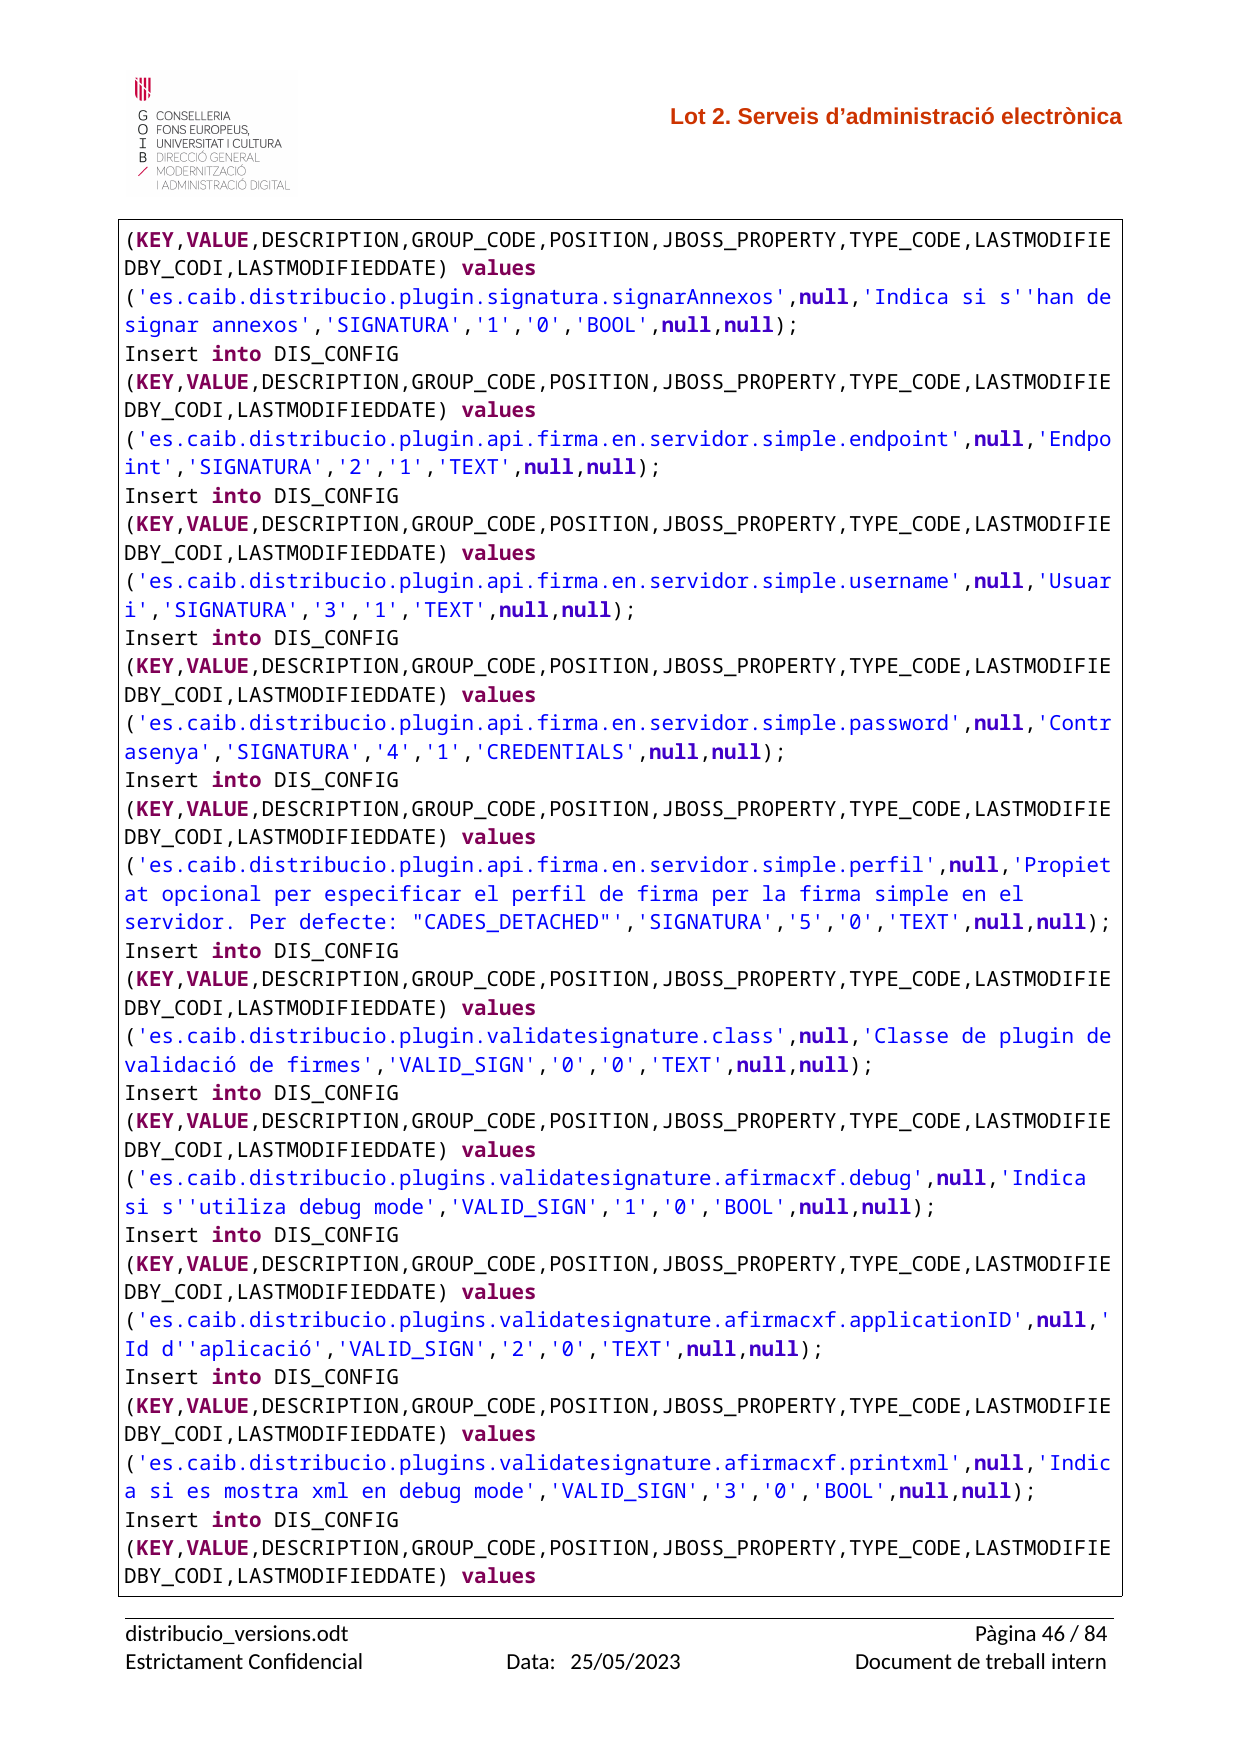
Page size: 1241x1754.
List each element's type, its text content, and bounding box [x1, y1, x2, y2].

picture [126, 70, 299, 197]
table_header (KEY,VALUE,DESCRIPTION,GROUP_CODE,POSITION,JBOSS_PROPERTY,TYPE_CODE,LASTMODIFIEDBY_CODI,LASTMODIFIEDDATE) values ('es.caib.distribucio.plugin.signatura.signarAnnexos',null,'Indica si s''han de signar annexos','SIGNATURA','1','0','BOOL',null,null); Insert into DIS_CONFIG (KEY,VALUE,DESCRIPTION,GROUP_CODE,POSITION,JBOSS_PROPERTY,TYPE_CODE,LASTMODIFIEDBY_CODI,LASTMODIFIEDDATE) values ('es.caib.distribucio.plugin.api.firma.en.servidor.simple.endpoint',null,'Endpoint','SIGNATURA','2','1','TEXT',null,null); Insert into DIS_CONFIG (KEY,VALUE,DESCRIPTION,GROUP_CODE,POSITION,JBOSS_PROPERTY,TYPE_CODE,LASTMODIFIEDBY_CODI,LASTMODIFIEDDATE) values ('es.caib.distribucio.plugin.api.firma.en.servidor.simple.username',null,'Usuari','SIGNATURA','3','1','TEXT',null,null); Insert into DIS_CONFIG (KEY,VALUE,DESCRIPTION,GROUP_CODE,POSITION,JBOSS_PROPERTY,TYPE_CODE,LASTMODIFIEDBY_CODI,LASTMODIFIEDDATE) values ('es.caib.distribucio.plugin.api.firma.en.servidor.simple.password',null,'Contrasenya','SIGNATURA','4','1','CREDENTIALS',null,null); Insert into DIS_CONFIG (KEY,VALUE,DESCRIPTION,GROUP_CODE,POSITION,JBOSS_PROPERTY,TYPE_CODE,LASTMODIFIEDBY_CODI,LASTMODIFIEDDATE) values ('es.caib.distribucio.plugin.api.firma.en.servidor.simple.perfil',null,'Propietat opcional per especificar el perfil de firma per la firma simple en el servidor. Per defecte: "CADES_DETACHED"','SIGNATURA','5','0','TEXT',null,null); Insert into DIS_CONFIG (KEY,VALUE,DESCRIPTION,GROUP_CODE,POSITION,JBOSS_PROPERTY,TYPE_CODE,LASTMODIFIEDBY_CODI,LASTMODIFIEDDATE) values ('es.caib.distribucio.plugin.validatesignature.class',null,'Classe de plugin de validació de firmes','VALID_SIGN','0','0','TEXT',null,null); Insert into DIS_CONFIG (KEY,VALUE,DESCRIPTION,GROUP_CODE,POSITION,JBOSS_PROPERTY,TYPE_CODE,LASTMODIFIEDBY_CODI,LASTMODIFIEDDATE) values ('es.caib.distribucio.plugins.validatesignature.afirmacxf.debug',null,'Indica si s''utiliza debug mode','VALID_SIGN','1','0','BOOL',null,null); Insert into DIS_CONFIG (KEY,VALUE,DESCRIPTION,GROUP_CODE,POSITION,JBOSS_PROPERTY,TYPE_CODE,LASTMODIFIEDBY_CODI,LASTMODIFIEDDATE) values ('es.caib.distribucio.plugins.validatesignature.afirmacxf.applicationID',null,'Id d''aplicació','VALID_SIGN','2','0','TEXT',null,null); Insert into DIS_CONFIG (KEY,VALUE,DESCRIPTION,GROUP_CODE,POSITION,JBOSS_PROPERTY,TYPE_CODE,LASTMODIFIEDBY_CODI,LASTMODIFIEDDATE) values ('es.caib.distribucio.plugins.validatesignature.afirmacxf.printxml',null,'Indica si es mostra xml en debug mode','VALID_SIGN','3','0','BOOL',null,null); Insert into DIS_CONFIG (KEY,VALUE,DESCRIPTION,GROUP_CODE,POSITION,JBOSS_PROPERTY,TYPE_CODE,LASTMODIFIEDBY_CODI,LASTMODIFIEDDATE) values [119, 220, 1122, 1596]
